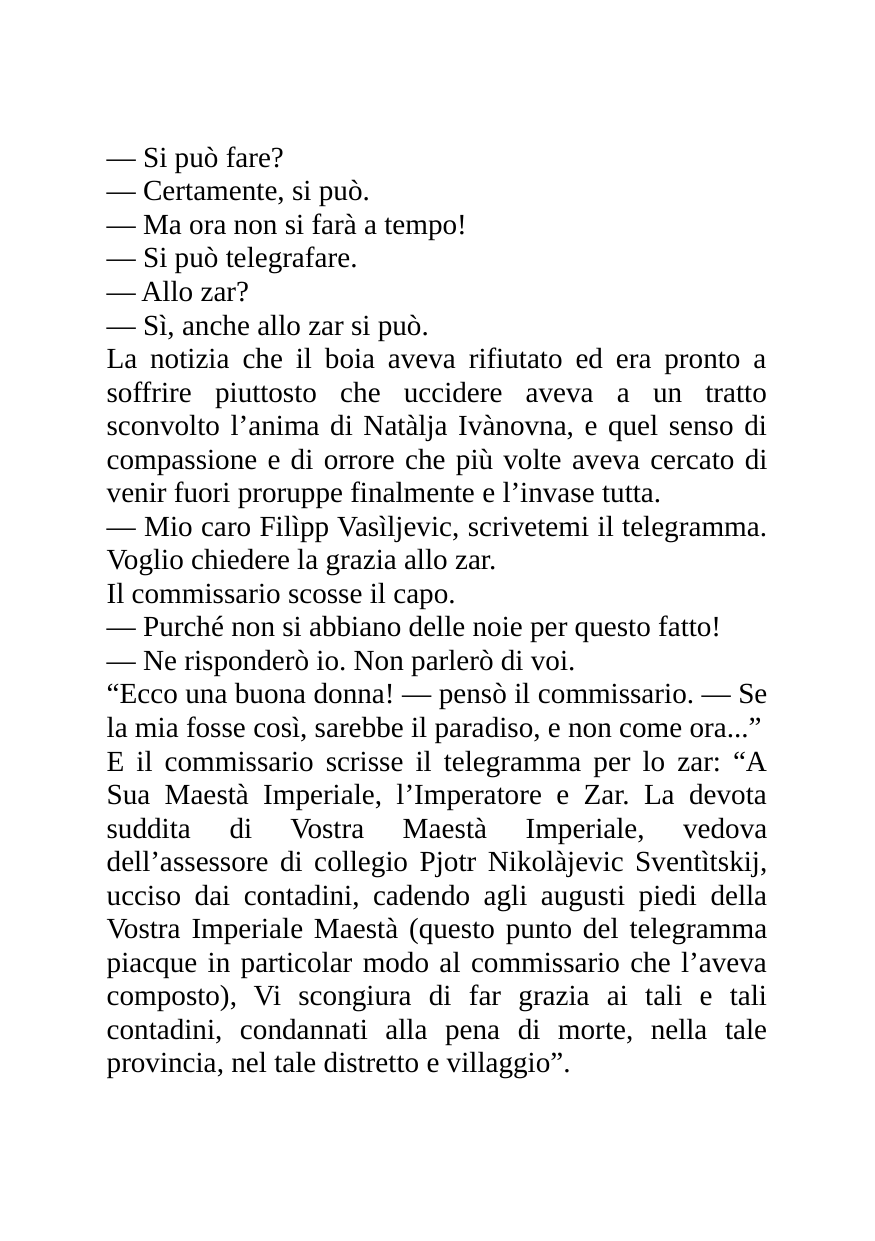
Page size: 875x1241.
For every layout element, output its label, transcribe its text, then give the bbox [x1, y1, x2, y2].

text — Ma ora non si farà a tempo! [106, 207, 768, 241]
text E il commissario scrisse il telegramma per lo zar: “A Sua Maestà Imperiale, l’Imperatore e Zar. La devota suddita di Vostra Maestà Imperiale, vedova dell’assessore di collegio Pjotr Nikolàjevic Sventìtskij, ucciso dai contadini, cadendo agli augusti piedi della Vostra Imperiale Maestà (questo punto del telegramma piacque in particolar modo al commissario che l’aveva composto), Vi scongiura di far grazia ai tali e tali contadini, condannati alla pena di morte, nella tale provincia, nel tale distretto e villaggio”. [106, 744, 768, 1079]
text — Si può fare? [106, 140, 768, 173]
text — Mio caro Filìpp Vasìljevic, scrivetemi il telegramma. Voglio chiedere la grazia allo zar. [106, 509, 768, 576]
text La notizia che il boia aveva rifiutato ed era pronto a soffrire piuttosto che uccidere aveva a un tratto sconvolto l’anima di Natàlja Ivànovna, e quel senso di compassione e di orrore che più volte aveva cercato di venir fuori proruppe finalmente e l’invase tutta. [106, 341, 768, 509]
text — Ne risponderò io. Non parlerò di voi. [106, 643, 768, 677]
text — Purché non si abbiano delle noie per questo fatto! [106, 609, 768, 643]
text “Ecco una buona donna! — pensò il commissario. — Se la mia fosse così, sarebbe il paradiso, e non come ora...” [106, 677, 768, 744]
text — Allo zar? [106, 274, 768, 308]
text Il commissario scosse il capo. [106, 576, 768, 609]
text — Si può telegrafare. [106, 241, 768, 274]
text — Certamente, si può. [106, 173, 768, 207]
text — Sì, anche allo zar si può. [106, 308, 768, 341]
